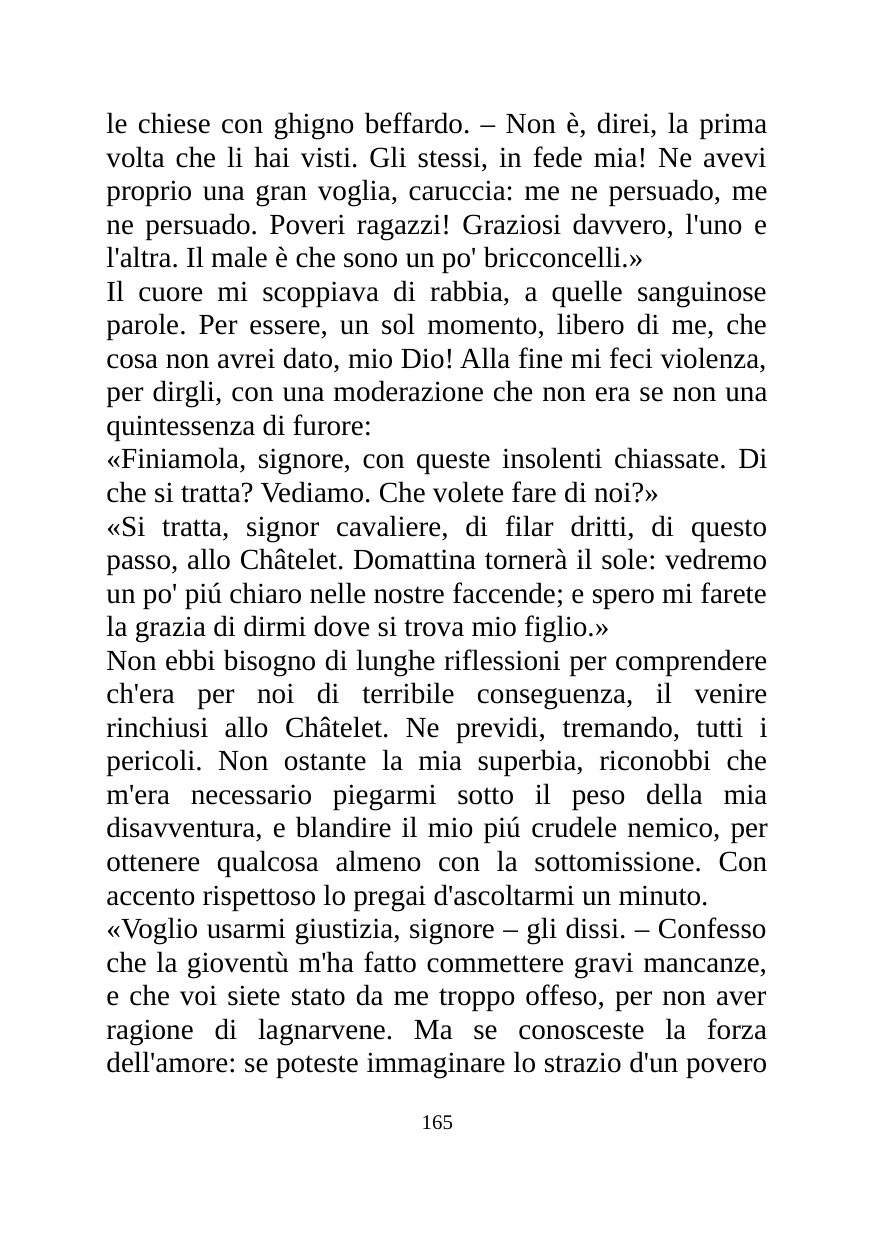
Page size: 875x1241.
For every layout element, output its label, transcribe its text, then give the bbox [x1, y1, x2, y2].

text «Si tratta, signor cavaliere, di filar dritti, di questo passo, allo Châtelet. Domattina tornerà il sole: vedremo un po' piú chiaro nelle nostre faccende; e spero mi farete la grazia di dirmi dove si trova mio figlio.» [106, 509, 768, 643]
text «Voglio usarmi giustizia, signore ‒ gli dissi. ‒ Confesso che la gioventù m'ha fatto commettere gravi mancanze, e che voi siete stato da me troppo offeso, per non aver ragione di lagnarvene. Ma se conosceste la forza dell'amore: se poteste immaginare lo strazio d'un povero [106, 911, 768, 1079]
text le chiese con ghigno beffardo. ‒ Non è, direi, la prima volta che li hai visti. Gli stessi, in fede mia! Ne avevi proprio una gran voglia, caruccia: me ne persuado, me ne persuado. Poveri ragazzi! Graziosi davvero, l'uno e l'altra. Il male è che sono un po' bricconcelli.» [106, 106, 768, 274]
text Il cuore mi scoppiava di rabbia, a quelle sanguinose parole. Per essere, un sol momento, libero di me, che cosa non avrei dato, mio Dio! Alla fine mi feci violenza, per dirgli, con una moderazione che non era se non una quintessenza di furore: [106, 274, 768, 442]
text Non ebbi bisogno di lunghe riflessioni per comprendere ch'era per noi di terribile conseguenza, il venire rinchiusi allo Châtelet. Ne previdi, tremando, tutti i pericoli. Non ostante la mia superbia, riconobbi che m'era necessario piegarmi sotto il peso della mia disavventura, e blandire il mio piú crudele nemico, per ottenere qualcosa almeno con la sottomissione. Con accento rispettoso lo pregai d'ascoltarmi un minuto. [106, 643, 768, 911]
text «Finiamola, signore, con queste insolenti chiassate. Di che si tratta? Vediamo. Che volete fare di noi?» [106, 442, 768, 509]
